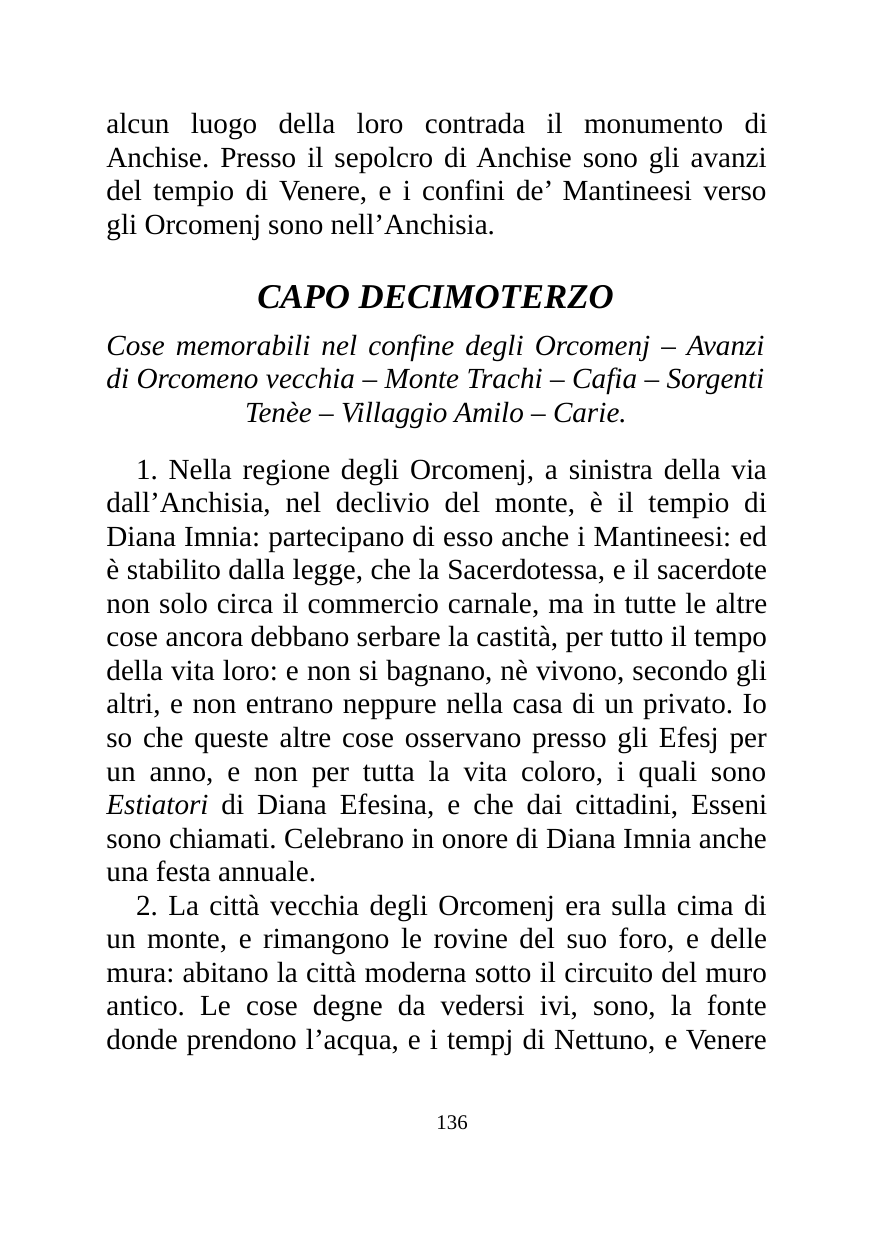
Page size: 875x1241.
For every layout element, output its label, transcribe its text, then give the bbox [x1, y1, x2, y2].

subtitle CAPO DECIMOTERZO [106, 276, 768, 316]
text 1. Nella regione degli Orcomenj, a sinistra della via dall’Anchisia, nel declivio del monte, è il tempio di Diana Imnia: partecipano di esso anche i Mantineesi: ed è stabilito dalla legge, che la Sacerdotessa, e il sacerdote non solo circa il commercio carnale, ma in tutte le altre cose ancora debbano serbare la castità, per tutto il tempo della vita loro: e non si bagnano, nè vivono, secondo gli altri, e non entrano neppure nella casa di un privato. Io so che queste altre cose osservano presso gli Efesj per un anno, e non per tutta la vita coloro, i quali sono Estiatori di Diana Efesina, e che dai cittadini, Esseni sono chiamati. Celebrano in onore di Diana Imnia anche una festa annuale. [106, 452, 768, 888]
text Cose memorabili nel confine degli Orcomenj – Avanzi di Orcomeno vecchia – Monte Trachi – Cafia – Sorgenti Tenèe – Villaggio Amilo – Carie. [106, 328, 768, 428]
text alcun luogo della loro contrada il monumento di Anchise. Presso il sepolcro di Anchise sono gli avanzi del tempio di Venere, e i confini de’ Mantineesi verso gli Orcomenj sono nell’Anchisia. [106, 106, 768, 240]
text 2. La città vecchia degli Orcomenj era sulla cima di un monte, e rimangono le rovine del suo foro, e delle mura: abitano la città moderna sotto il circuito del muro antico. Le cose degne da vedersi ivi, sono, la fonte donde prendono l’acqua, e i tempj di Nettuno, e Venere [106, 888, 768, 1056]
